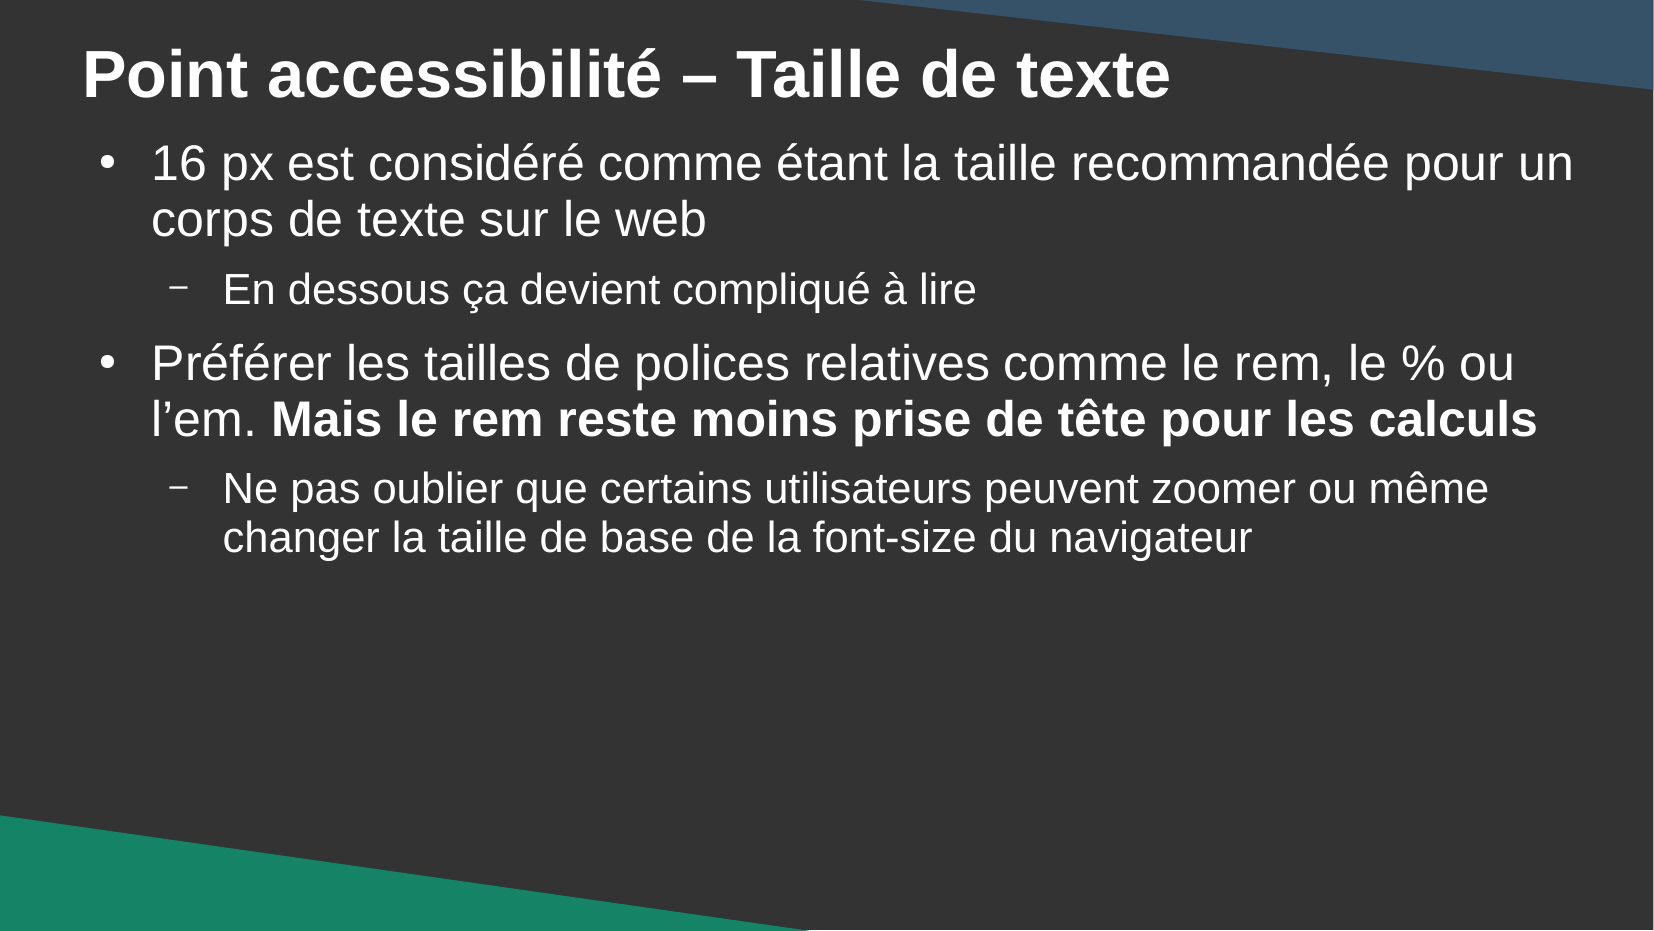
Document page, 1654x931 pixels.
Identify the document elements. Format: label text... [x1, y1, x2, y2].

title Point accessibilité – Taille de texte [82, 37, 1571, 122]
text_box [859, 0, 1654, 90]
text_box [0, 815, 811, 931]
list 16 px est considéré comme étant la taille recommandée pour un corps de texte sur le web En dessous ça devient compliqué à lire Préférer les tailles de polices relatives comme le rem, le % ou l’em. Mais le rem reste moins prise de tête pour les calculs Ne pas oublier que certains utilisateurs peuvent zoomer ou même changer la taille de base de la font-size du navigateur [80, 135, 1605, 626]
